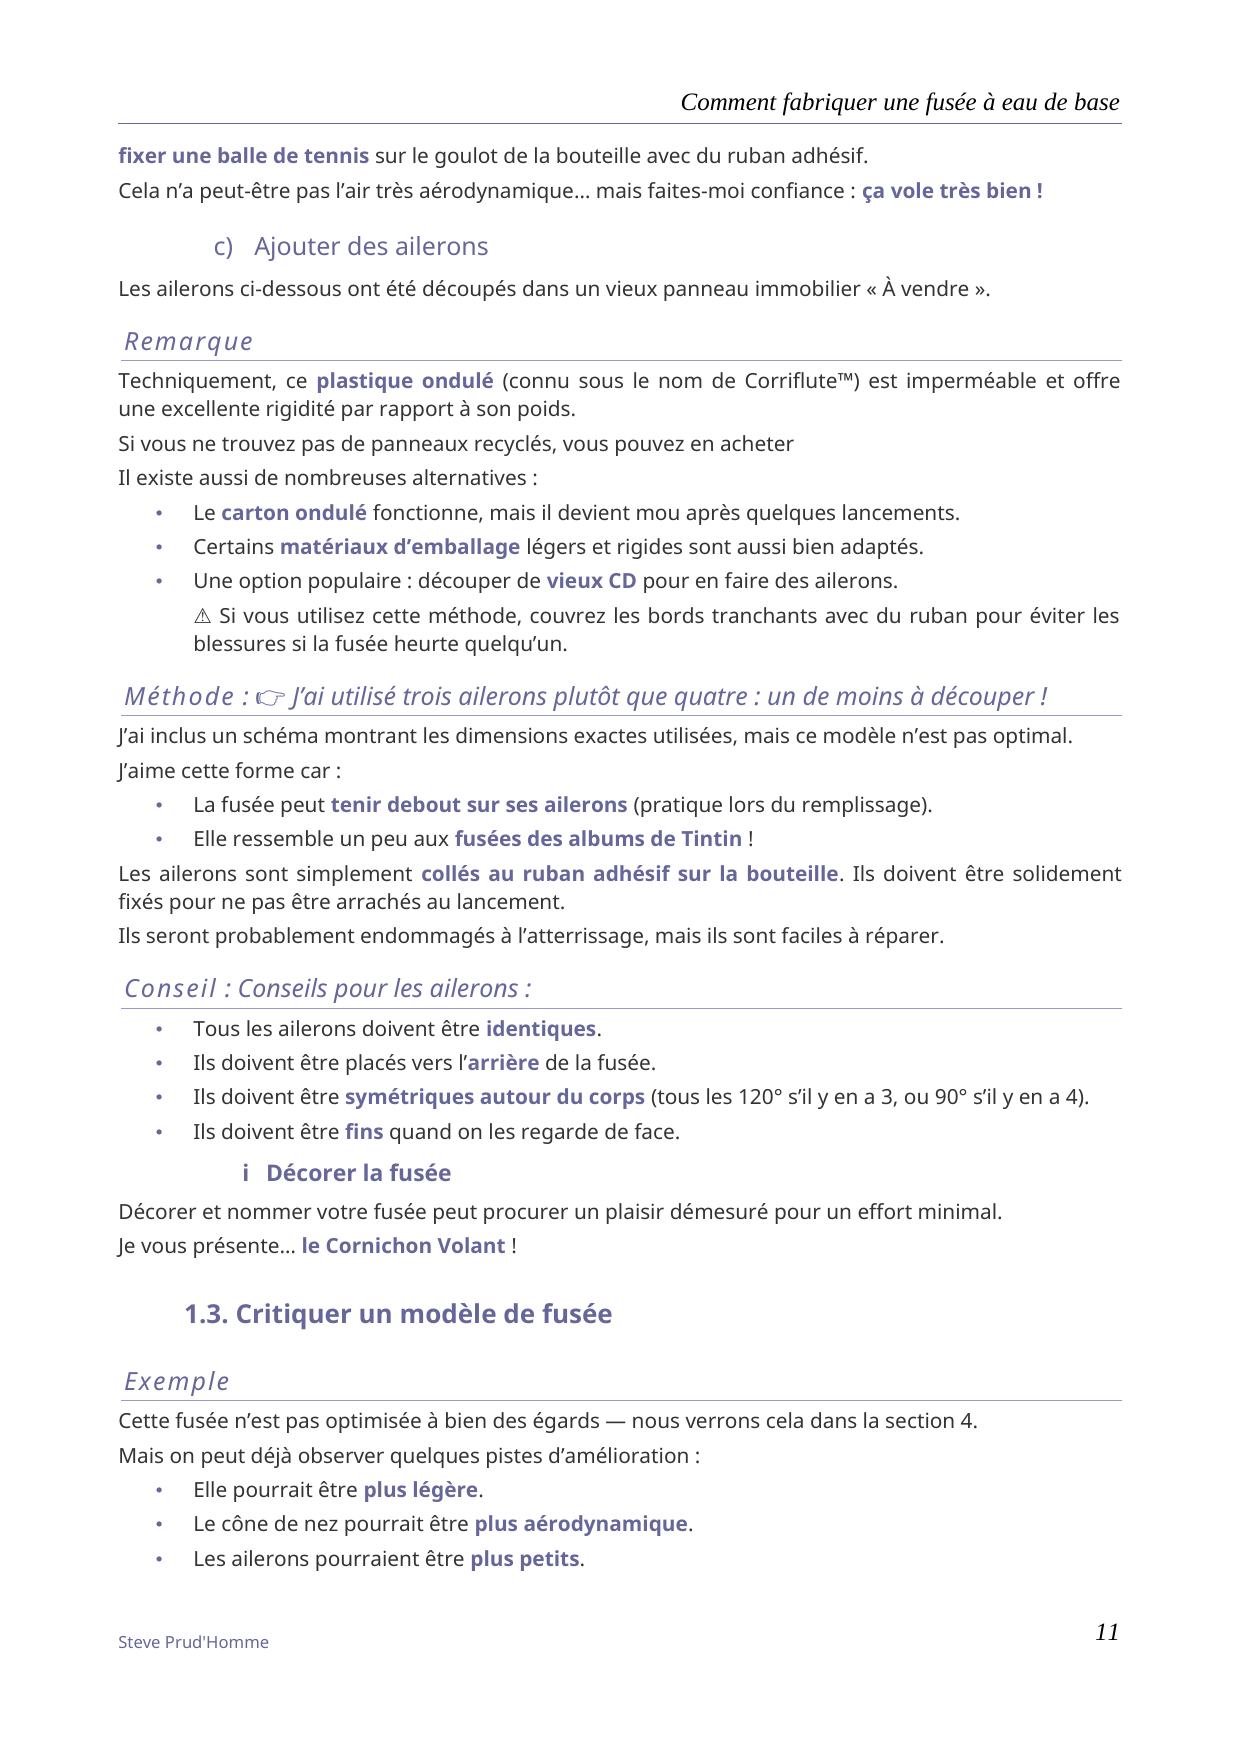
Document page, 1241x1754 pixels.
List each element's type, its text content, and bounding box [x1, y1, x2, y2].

text Cette fusée n’est pas optimisée à bien des égards — nous verrons cela dans la section 4. [118, 1406, 1122, 1435]
list Une option populaire : découper de vieux CD pour en faire des ailerons. [156, 566, 1122, 595]
text Les ailerons ci-dessous ont été découpés dans un vieux panneau immobilier « À vendre ». [118, 274, 1122, 302]
title Exemple [121, 1360, 1122, 1400]
text Cela n’a peut-être pas l’air très aérodynamique… mais faites-moi confiance : ça vole très bien ! [118, 176, 1122, 204]
text J’aime cette forme car : [118, 756, 1122, 784]
text Si vous ne trouvez pas de panneaux recyclés, vous pouvez en acheter [118, 429, 1122, 457]
title Remarque [121, 320, 1122, 360]
text Décorer et nommer votre fusée peut procurer un plaisir démesuré pour un effort minimal. [118, 1197, 1122, 1226]
list Les ailerons pourraient être plus petits. [156, 1544, 1122, 1572]
list Tous les ailerons doivent être identiques. [156, 1014, 1122, 1042]
text Je vous présente… le Cornichon Volant ! [118, 1232, 1122, 1260]
list Ils doivent être placés vers l’arrière de la fusée. [156, 1048, 1122, 1077]
list Ils doivent être symétriques autour du corps (tous les 120° s’il y en a 3, ou 90° s’il y en a 4). [156, 1082, 1122, 1111]
text fixer une balle de tennis sur le goulot de la bouteille avec du ruban adhésif. [118, 142, 1122, 170]
text Ils seront probablement endommagés à l’atterrissage, mais ils sont faciles à réparer. [118, 922, 1122, 950]
list Certains matériaux d’emballage légers et rigides sont aussi bien adaptés. [156, 532, 1122, 561]
list Le carton ondulé fonctionne, mais il devient mou après quelques lancements. [156, 498, 1122, 526]
text Il existe aussi de nombreuses alternatives : [118, 463, 1122, 492]
list Ils doivent être fins quand on les regarde de face. [156, 1117, 1122, 1145]
title Conseil : Conseils pour les ailerons : [121, 968, 1122, 1008]
list Elle pourrait être plus légère. [156, 1475, 1122, 1503]
title Méthode : 👉 J’ai utilisé trois ailerons plutôt que quatre : un de moins à découper ! [121, 675, 1122, 715]
text J’ai inclus un schéma montrant les dimensions exactes utilisées, mais ce modèle n’est pas optimal. [118, 721, 1122, 750]
list Le cône de nez pourrait être plus aérodynamique. [156, 1509, 1122, 1538]
text Les ailerons sont simplement collés au ruban adhésif sur la bouteille. Ils doivent être solidement fixés pour ne pas être arrachés au lancement. [118, 859, 1122, 916]
list La fusée peut tenir debout sur ses ailerons (pratique lors du remplissage). [156, 790, 1122, 818]
list ⚠️ Si vous utilisez cette méthode, couvrez les bords tranchants avec du ruban pour éviter les blessures si la fusée heurte quelqu’un. [156, 601, 1122, 658]
list Elle ressemble un peu aux fusées des albums de Tintin ! [156, 824, 1122, 853]
title Décorer la fusée [236, 1157, 1122, 1188]
title Critiquer un modèle de fusée [177, 1295, 1122, 1331]
text Techniquement, ce plastique ondulé (connu sous le nom de Corriflute™) est imperméable et offre une excellente rigidité par rapport à son poids. [118, 366, 1122, 423]
text Mais on peut déjà observer quelques pistes d’amélioration : [118, 1441, 1122, 1469]
title Ajouter des ailerons [207, 228, 1122, 262]
